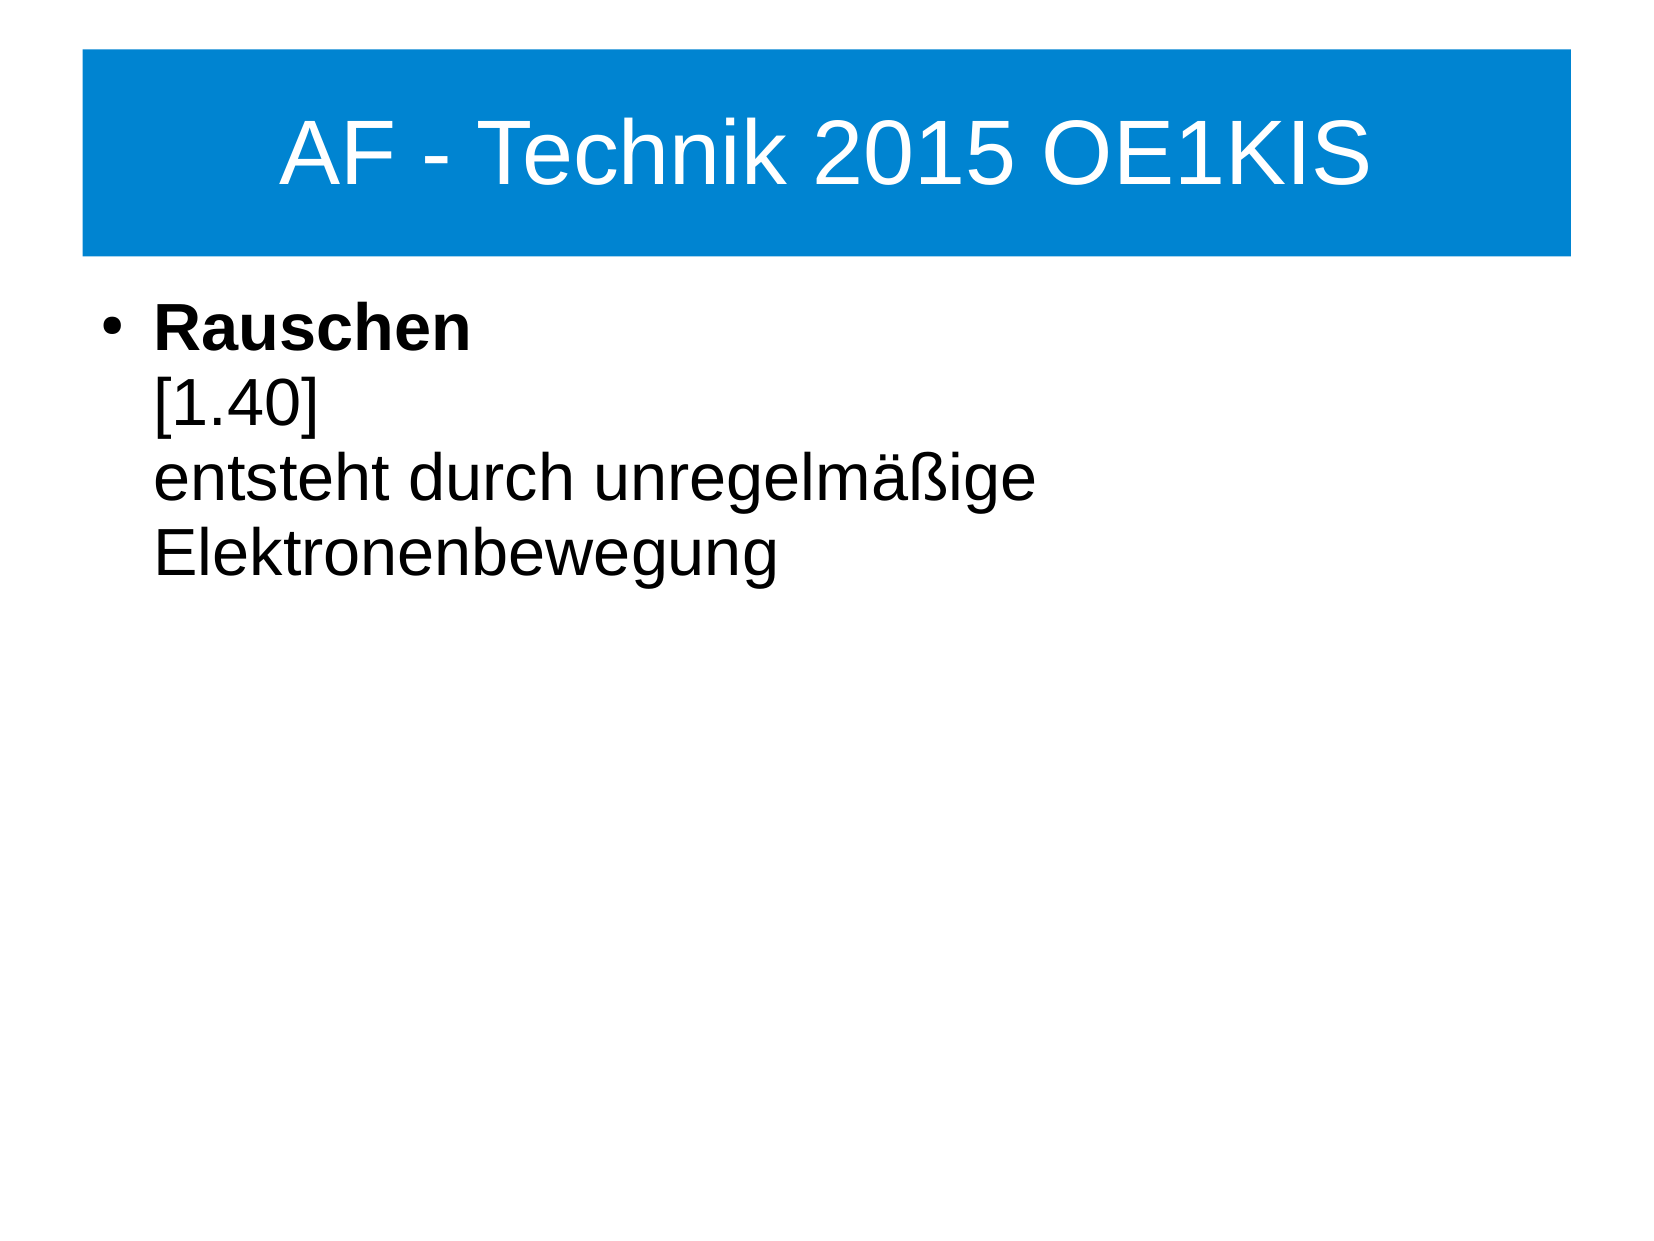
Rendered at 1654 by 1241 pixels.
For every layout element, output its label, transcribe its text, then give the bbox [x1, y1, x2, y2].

title AF - Technik 2015 OE1KIS [82, 49, 1571, 257]
list Rauschen [1.40] entsteht durch unregelmäßige Elektronenbewegung [82, 290, 1571, 1010]
